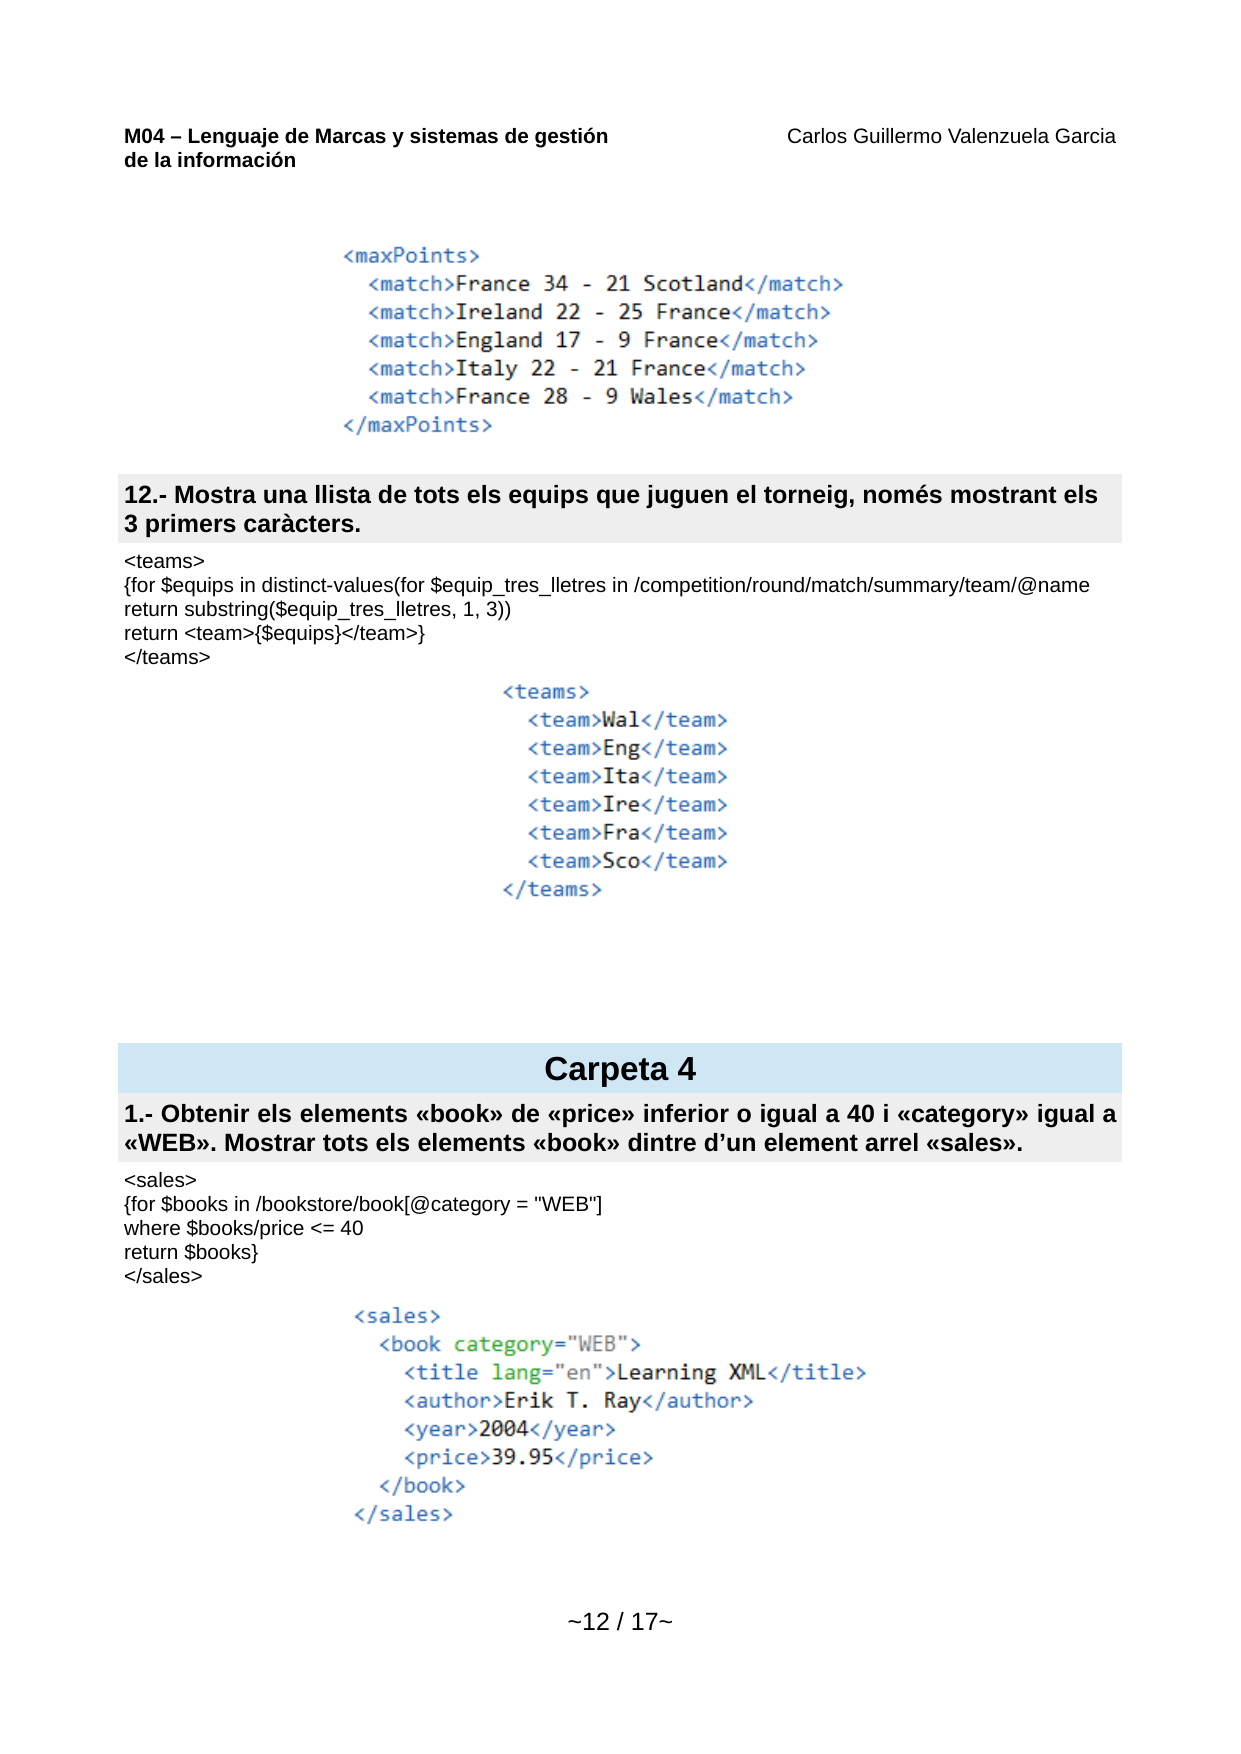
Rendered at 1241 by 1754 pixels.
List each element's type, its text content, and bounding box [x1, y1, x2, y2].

table_cell [118, 1293, 1122, 1563]
picture [499, 680, 741, 923]
table_cell [118, 236, 1122, 474]
table_cell 12.- Mostra una llista de tots els equips que juguen el torneig, només mostrant els 3 primers caràcters. [118, 474, 1122, 543]
table_cell Carpeta 4 [118, 1043, 1122, 1093]
table_cell 1.- Obtenir els elements «book» de «price» inferior o igual a 40 i «category» igual a «WEB». Mostrar tots els elements «book» dintre d’un element arrel «sales». [118, 1093, 1122, 1162]
table_cell <teams> {for $equips in distinct-values(for $equip_tres_lletres in /competition/round/match/summary/team/@name return substring($equip_tres_lletres, 1, 3)) return <team>{$equips}</team>} </teams> [118, 543, 1122, 674]
table_cell [118, 675, 1122, 922]
table_cell [118, 923, 1122, 1043]
table_cell <sales> {for $books in /bookstore/book[@category = "WEB"] where $books/price <= 40 return $books} </sales> [118, 1162, 1122, 1293]
picture [338, 241, 902, 440]
picture [352, 1299, 889, 1529]
